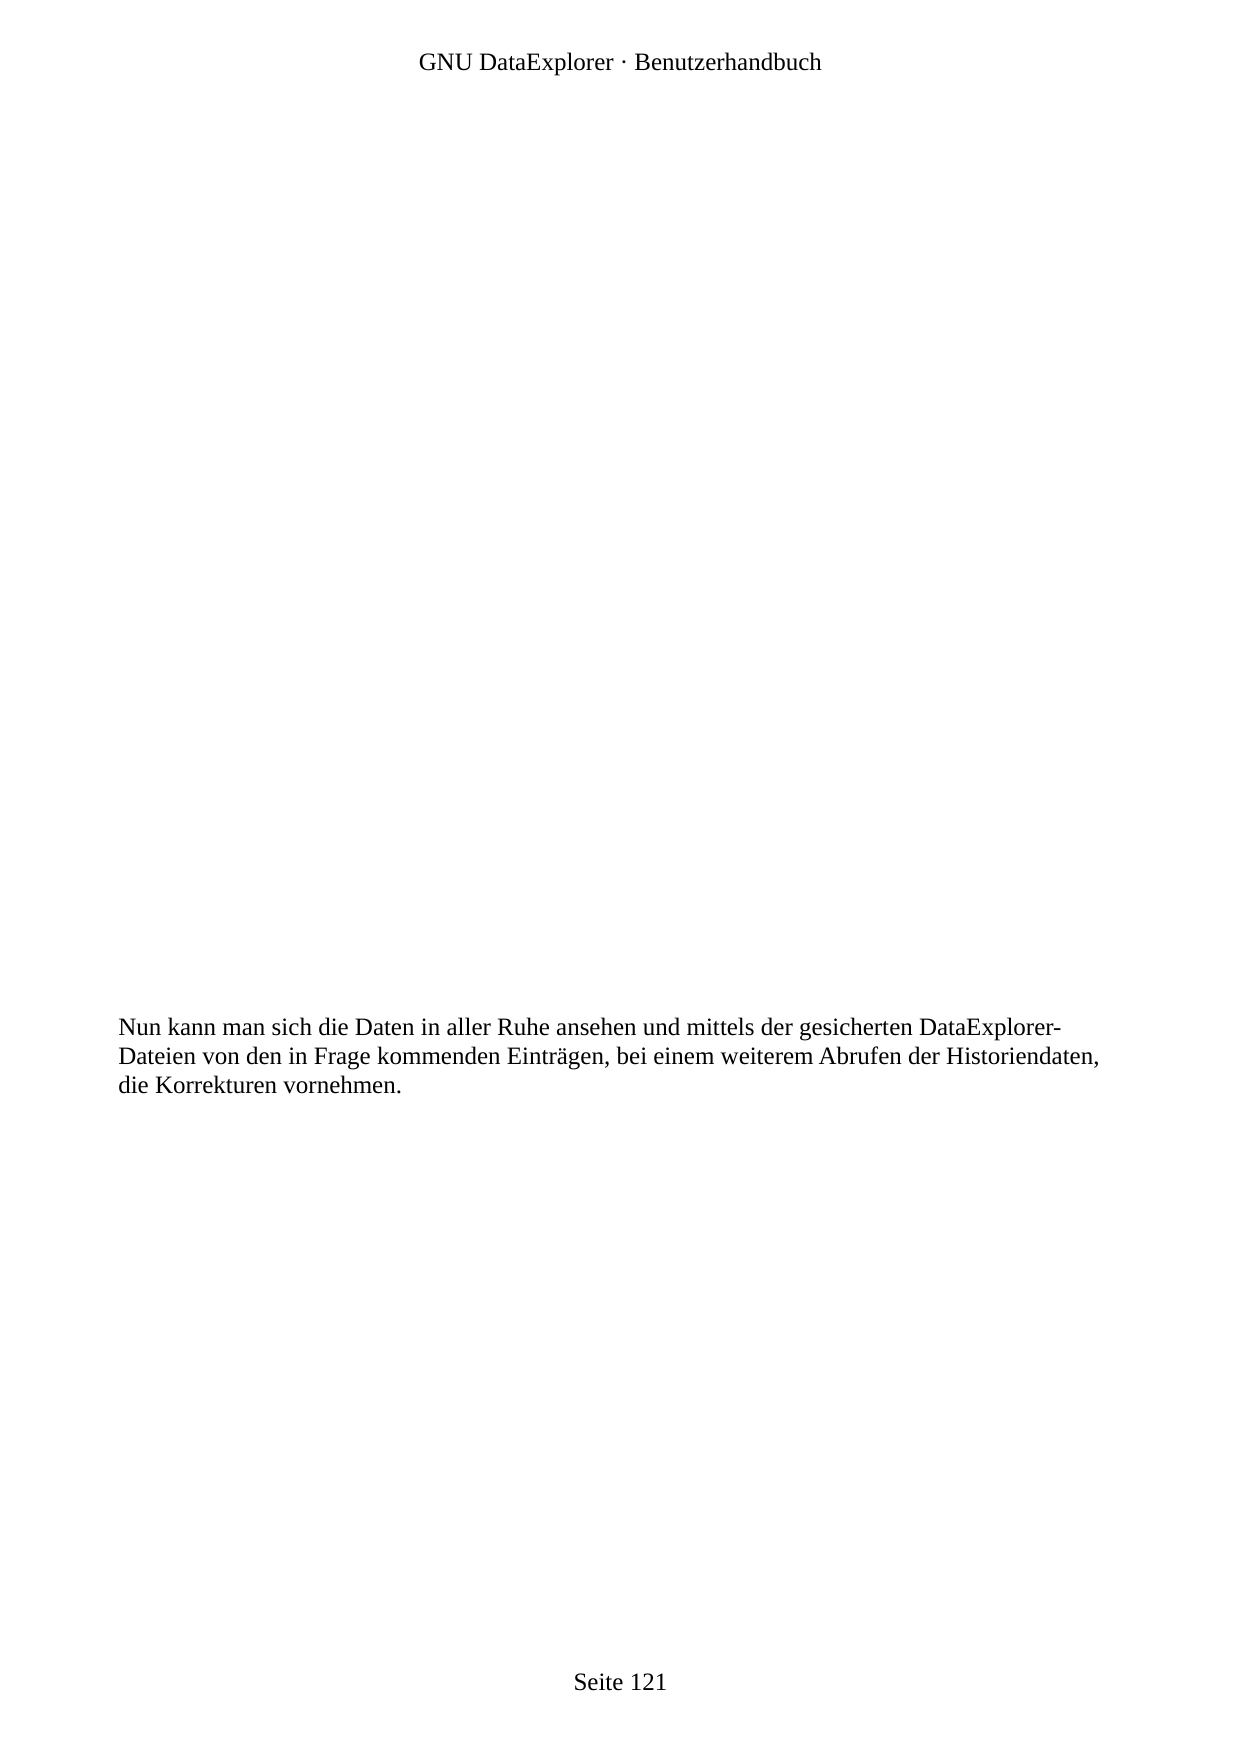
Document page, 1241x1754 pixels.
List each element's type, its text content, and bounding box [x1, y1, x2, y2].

text Nun kann man sich die Daten in aller Ruhe ansehen und mittels der gesicherten DataExplorer-Dateien von den in Frage kommenden Einträgen, bei einem weiterem Abrufen der Historiendaten, die Korrekturen vornehmen. [118, 1012, 1122, 1098]
